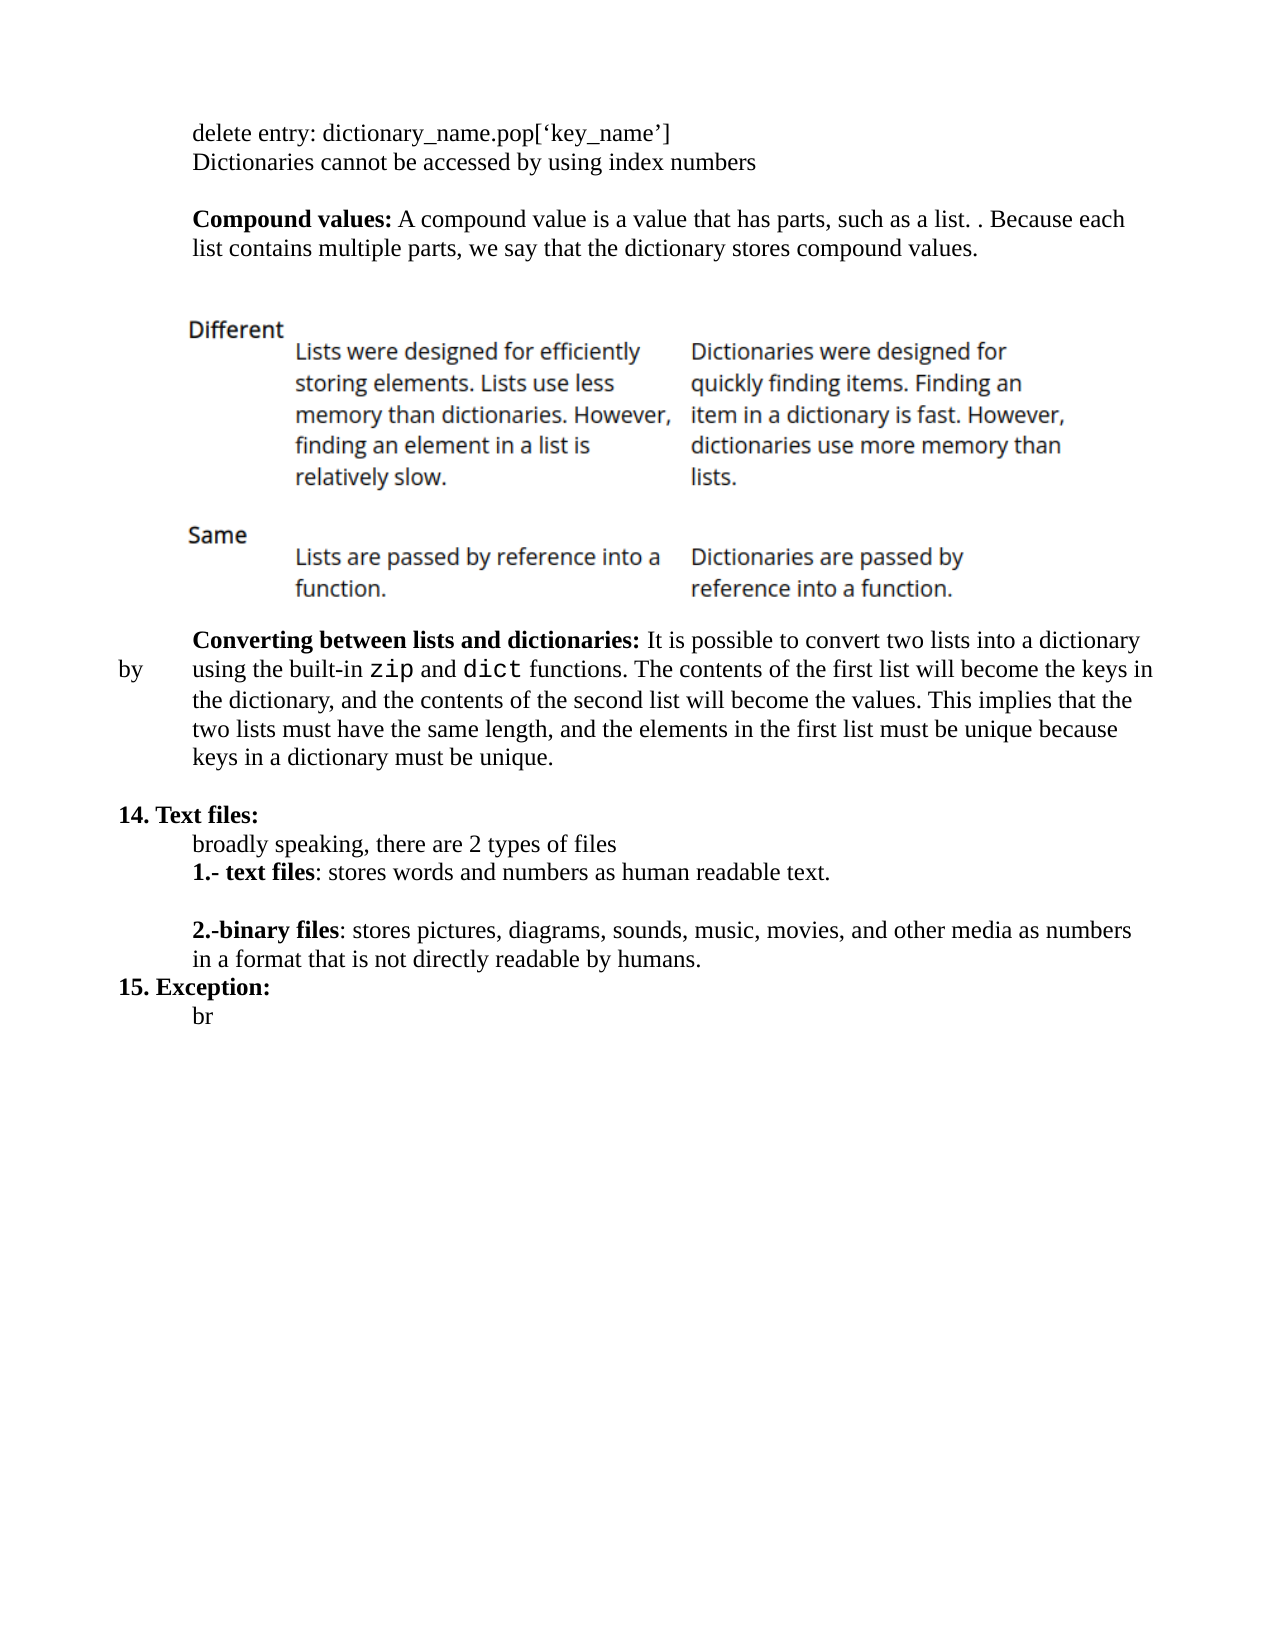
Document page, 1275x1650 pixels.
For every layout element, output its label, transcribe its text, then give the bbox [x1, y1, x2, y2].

text 15. Exception: [118, 972, 1157, 1001]
text 14. Text files: [118, 800, 1157, 829]
text 1.- text files: stores words and numbers as human readable text. [118, 857, 1157, 886]
text 2.-binary files: stores pictures, diagrams, sounds, music, movies, and other media as numbers in a format that is not directly readable by humans. [118, 915, 1157, 972]
picture [118, 290, 1157, 626]
text Converting between lists and dictionaries: It is possible to convert two lists into a dictionary by using the built-in zip and dict functions. The contents of the first list will become the keys in the dictionary, and the contents of the second list will become the values. This implies that the two lists must have the same length, and the elements in the first list must be unique because keys in a dictionary must be unique. [118, 626, 1157, 771]
text br [118, 1001, 1157, 1030]
text Dictionaries cannot be accessed by using index numbers [118, 147, 1157, 176]
text broadly speaking, there are 2 types of files [118, 829, 1157, 857]
text Compound values: A compound value is a value that has parts, such as a list. . Because each list contains multiple parts, we say that the dictionary stores compound values. [118, 204, 1157, 262]
text delete entry: dictionary_name.pop[‘key_name’] [118, 118, 1157, 147]
